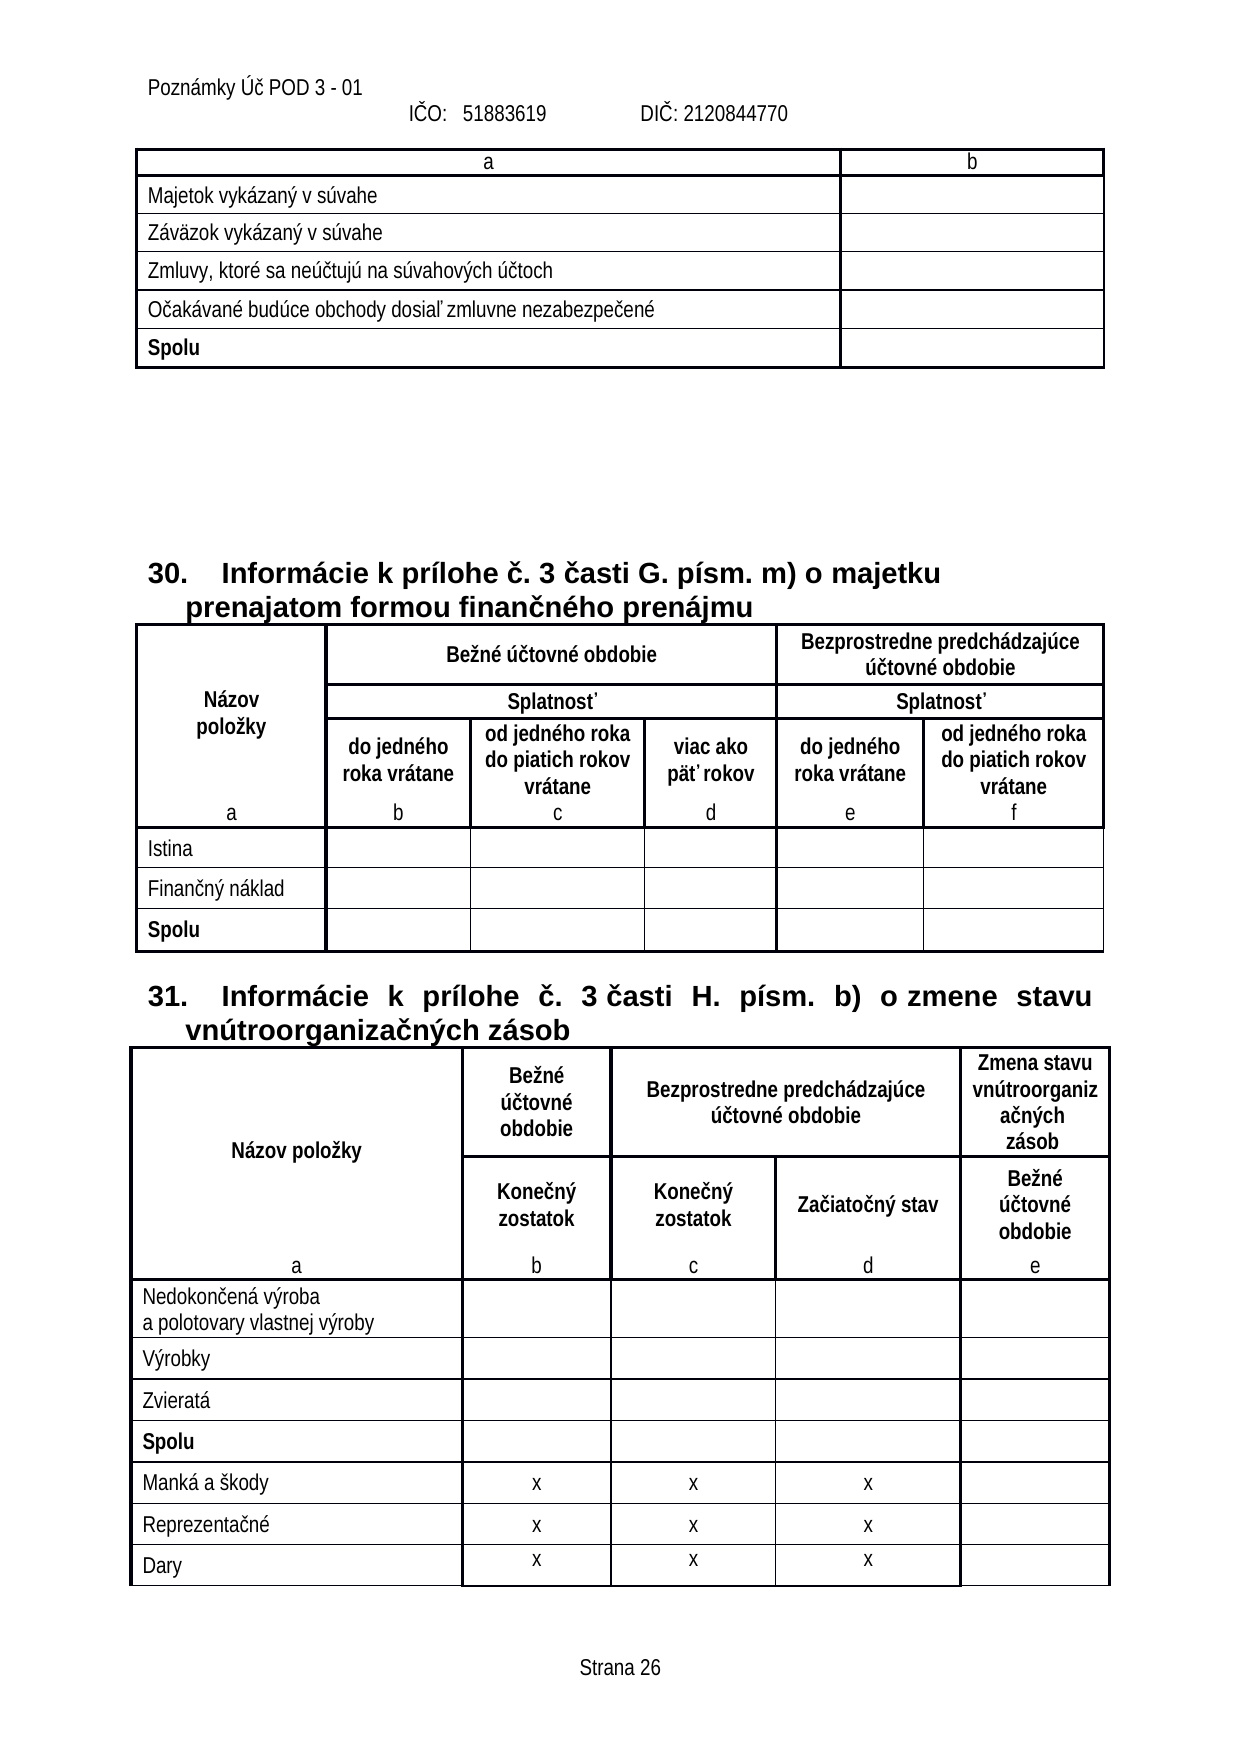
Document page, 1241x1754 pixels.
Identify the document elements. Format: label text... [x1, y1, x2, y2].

table_cell [842, 291, 1103, 328]
table_cell [962, 1463, 1108, 1502]
table_cell [471, 829, 644, 867]
table_cell [612, 1421, 775, 1461]
table_cell Zvieratá [133, 1380, 461, 1420]
table_cell [776, 1281, 959, 1337]
table_cell Spolu [138, 329, 839, 366]
table_cell [842, 329, 1103, 366]
table_cell [962, 1380, 1108, 1420]
table_cell Istina [138, 829, 324, 867]
title Informácie k prílohe č. 3 časti H. písm. b) o zmene stavu vnútroorganizačných zásob [148, 979, 1092, 1046]
table_cell e [778, 799, 922, 826]
table_cell Finančný náklad [138, 868, 324, 908]
table_cell [464, 1281, 610, 1337]
table_cell x [464, 1504, 610, 1544]
table_cell x [612, 1463, 775, 1502]
table_cell do jedného roka vrátane [778, 720, 922, 799]
table_cell [645, 868, 775, 908]
table_cell [962, 1421, 1108, 1461]
table_cell [612, 1281, 775, 1337]
table_cell Splatnosť [328, 686, 775, 717]
table_cell [612, 1338, 775, 1378]
table_cell od jedného roka do piatich rokov vrátane [472, 720, 643, 799]
table_cell [842, 177, 1103, 212]
table_cell Nedokončená výroba a polotovary vlastnej výroby [133, 1281, 461, 1337]
table_cell c [613, 1252, 774, 1278]
table_cell Začiatočný stav [777, 1158, 959, 1252]
table_cell a [138, 799, 324, 826]
table_cell x [612, 1545, 775, 1585]
table_header Bežné účtovné obdobie [464, 1049, 609, 1155]
table_cell b [464, 1252, 609, 1278]
table_cell [645, 909, 775, 949]
table_cell [328, 868, 470, 908]
table_cell Majetok vykázaný v súvahe [138, 177, 839, 212]
table_cell [842, 214, 1103, 251]
table_cell [962, 1281, 1108, 1337]
table_cell [612, 1380, 775, 1420]
table_cell x [464, 1463, 610, 1502]
table_header Názov položky [138, 626, 324, 799]
table_cell od jedného roka do piatich rokov vrátane [925, 720, 1102, 799]
table_header Bezprostredne predchádzajúce účtovné obdobie [613, 1049, 959, 1155]
table_cell d [777, 1252, 959, 1278]
table_header Názov položky [133, 1049, 461, 1252]
table_cell Záväzok vykázaný v súvahe [138, 214, 839, 251]
table_cell Konečný zostatok [613, 1158, 774, 1252]
table_cell a [133, 1252, 461, 1278]
table_cell [962, 1545, 1108, 1585]
table_header Zmena stavu vnútroorganizačných zásob [962, 1049, 1108, 1155]
table_cell [924, 909, 1103, 949]
table_cell [776, 1380, 959, 1420]
table_cell d [646, 799, 775, 826]
table_cell [328, 909, 470, 949]
table_cell [464, 1421, 610, 1461]
table_cell Výrobky [133, 1338, 461, 1378]
table_cell do jedného roka vrátane [328, 720, 469, 799]
table_cell e [962, 1252, 1108, 1278]
table_cell [778, 909, 923, 949]
table_cell f [925, 799, 1102, 826]
table_cell Bežné účtovné obdobie [962, 1158, 1108, 1252]
title Informácie k prílohe č. 3 časti G. písm. m) o majetku prenajatom formou finančného prenájmu [148, 556, 1092, 623]
table_cell Zmluvy, ktoré sa neúčtujú na súvahových účtoch [138, 252, 839, 289]
table_cell viac ako päť rokov [646, 720, 775, 799]
table_cell Dary [133, 1545, 461, 1585]
table_cell x [776, 1545, 959, 1585]
table_cell x [464, 1545, 610, 1585]
table_cell b [328, 799, 469, 826]
table_cell a [138, 151, 839, 174]
table_cell Reprezentačné [133, 1504, 461, 1544]
table_cell [471, 909, 644, 949]
table_cell Konečný zostatok [464, 1158, 609, 1252]
table_cell x [776, 1463, 959, 1502]
table_cell [778, 829, 923, 867]
table_cell Manká a škody [133, 1463, 461, 1502]
table_cell [778, 868, 923, 908]
table_cell [464, 1380, 610, 1420]
table_cell [464, 1338, 610, 1378]
table_cell [962, 1338, 1108, 1378]
table_cell x [776, 1504, 959, 1544]
table_cell [776, 1338, 959, 1378]
table_cell Splatnosť [778, 686, 1102, 717]
table_cell x [612, 1504, 775, 1544]
table_cell [328, 829, 470, 867]
table_cell [924, 829, 1103, 867]
table_cell [962, 1504, 1108, 1544]
table_header Bežné účtovné obdobie [328, 626, 775, 683]
table_header Bezprostredne predchádzajúce účtovné obdobie [778, 626, 1102, 683]
table_cell Spolu [133, 1421, 461, 1461]
table_cell b [842, 151, 1102, 174]
table_cell c [472, 799, 643, 826]
table_cell Očakávané budúce obchody dosiaľ zmluvne nezabezpečené [138, 291, 839, 328]
table_cell [776, 1421, 959, 1461]
table_cell [924, 868, 1103, 908]
table_cell [471, 868, 644, 908]
table_cell [842, 252, 1103, 289]
table_cell [645, 829, 775, 867]
table_cell Spolu [138, 909, 324, 949]
